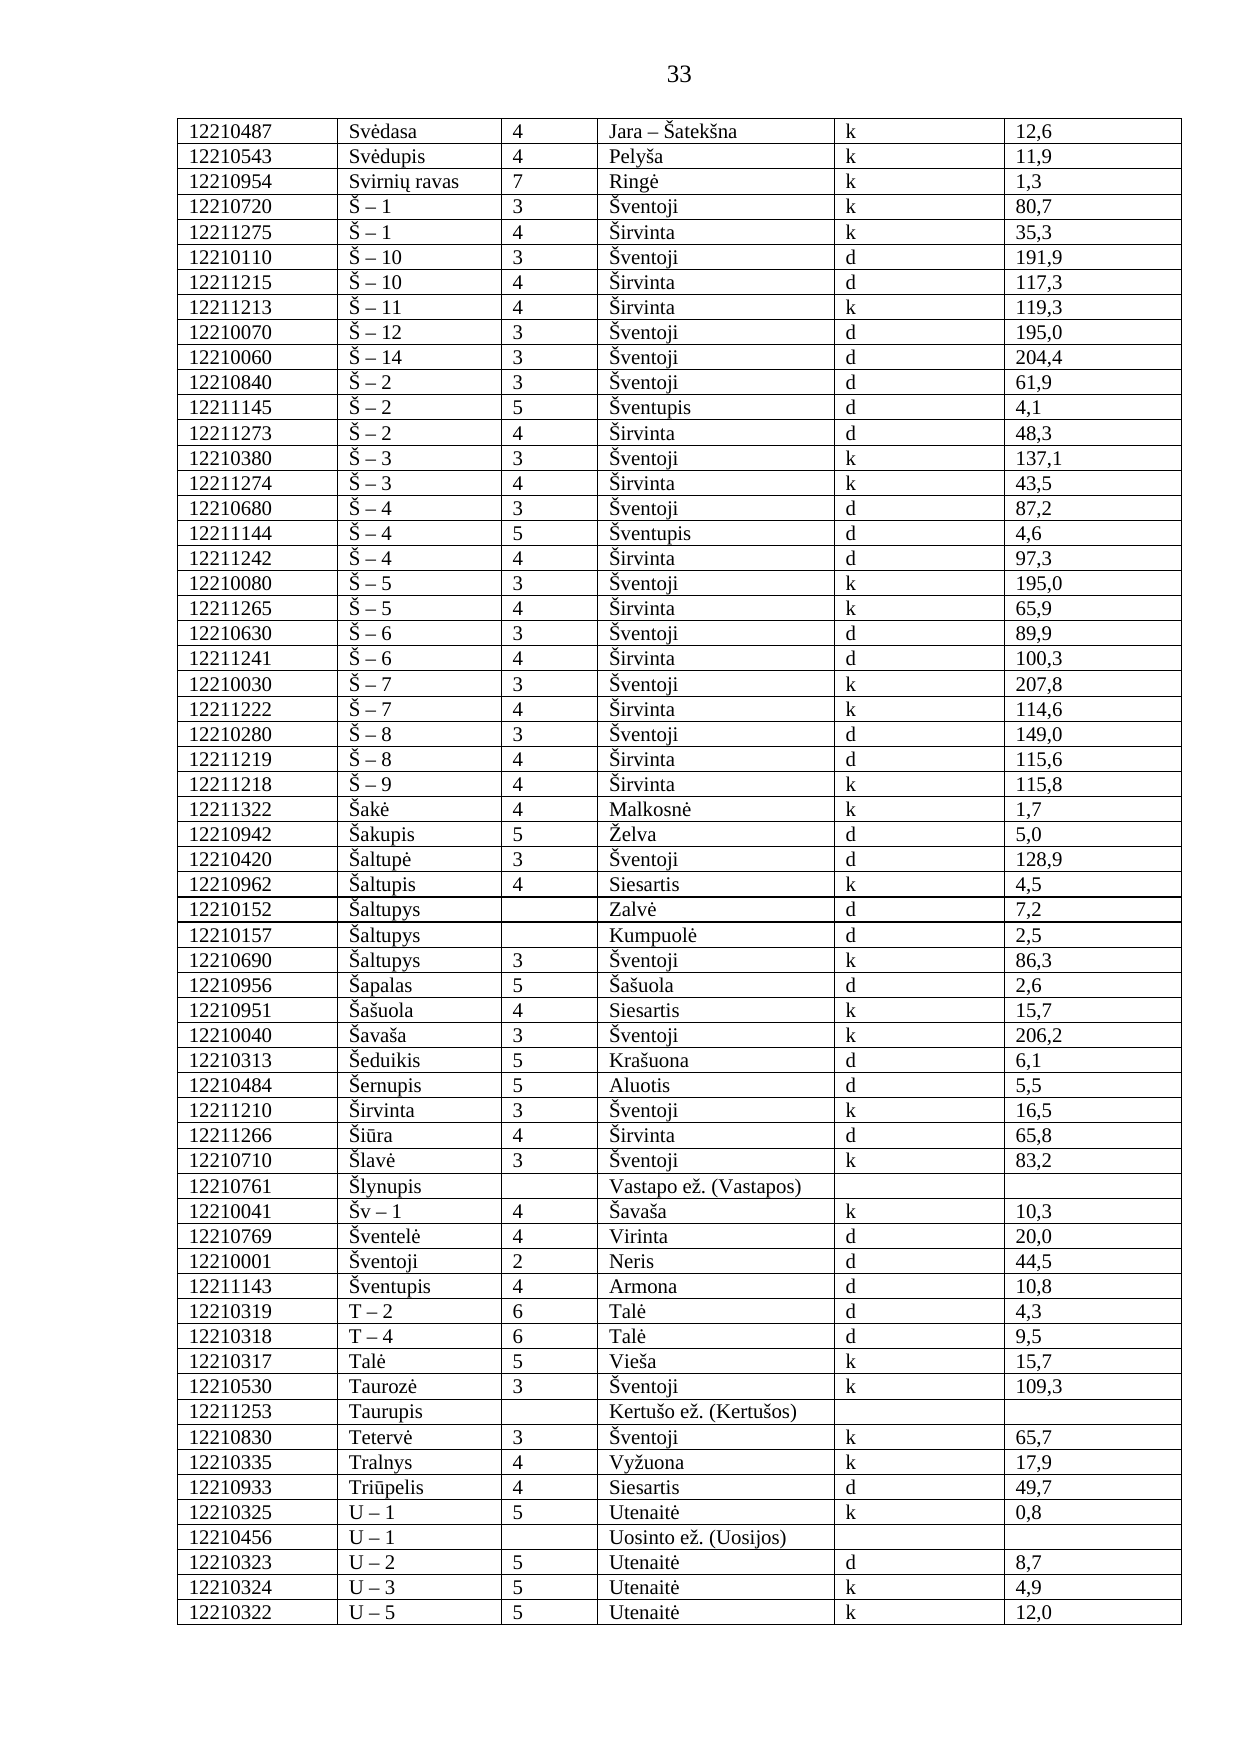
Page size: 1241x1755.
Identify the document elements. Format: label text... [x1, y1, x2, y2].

table_cell 12210110 [178, 245, 337, 269]
table_cell [1005, 1525, 1181, 1549]
table_cell Š – 4 [338, 546, 501, 570]
table_cell Šlynupis [338, 1174, 501, 1198]
table_cell k [835, 1425, 1004, 1449]
table_cell 12211266 [178, 1123, 337, 1147]
table_cell 12210761 [178, 1174, 337, 1198]
table_cell 83,2 [1005, 1149, 1181, 1172]
table_cell 2 [502, 1249, 597, 1273]
table_cell Š – 2 [338, 370, 501, 394]
table_cell 12210830 [178, 1425, 337, 1449]
table_cell Šaltupys [338, 898, 501, 921]
table_cell d [835, 1550, 1004, 1574]
table_cell k [835, 998, 1004, 1022]
table_cell Ringė [598, 169, 834, 193]
table_cell Šašuola [598, 973, 834, 997]
table_cell k [835, 797, 1004, 821]
table_cell 12,6 [1005, 119, 1181, 143]
table_cell 12210335 [178, 1450, 337, 1474]
table_cell 12210280 [178, 722, 337, 746]
table_cell Š – 9 [338, 772, 501, 796]
table_cell d [835, 496, 1004, 520]
table_cell d [835, 1123, 1004, 1147]
table_cell Armona [598, 1274, 834, 1298]
table_cell 206,2 [1005, 1023, 1181, 1047]
table_cell 11,9 [1005, 144, 1181, 168]
table_cell d [835, 1249, 1004, 1273]
table_cell d [835, 621, 1004, 645]
table_cell 12210318 [178, 1324, 337, 1348]
table_cell 3 [502, 621, 597, 645]
table_cell Malkosnė [598, 797, 834, 821]
table_cell 5,0 [1005, 822, 1181, 846]
table_cell 12211222 [178, 697, 337, 721]
table_cell d [835, 1324, 1004, 1348]
table_cell 1,7 [1005, 797, 1181, 821]
table_cell 12210680 [178, 496, 337, 520]
table_cell Siesartis [598, 998, 834, 1022]
table_cell Šaltupys [338, 948, 501, 972]
table_cell d [835, 747, 1004, 771]
table_cell Vyžuona [598, 1450, 834, 1474]
table_cell 3 [502, 245, 597, 269]
table_cell 12210487 [178, 119, 337, 143]
table_cell 3 [502, 1149, 597, 1172]
table_cell Šventoji [598, 1023, 834, 1047]
table_cell 3 [502, 446, 597, 469]
table_cell 12211253 [178, 1400, 337, 1423]
table_cell Šašuola [338, 998, 501, 1022]
table_cell 12211215 [178, 270, 337, 294]
table_cell 4 [502, 646, 597, 670]
table_cell Talė [598, 1299, 834, 1323]
table_cell 8,7 [1005, 1550, 1181, 1574]
table_cell Š – 14 [338, 345, 501, 369]
table_cell Talė [598, 1324, 834, 1348]
table_cell Šventoji [598, 722, 834, 746]
table_cell d [835, 722, 1004, 746]
table_cell k [835, 1374, 1004, 1398]
table_cell Utenaitė [598, 1600, 834, 1624]
table_cell [502, 898, 597, 921]
table_cell Taurozė [338, 1374, 501, 1398]
table_cell Širvinta [598, 596, 834, 620]
table_cell 4,3 [1005, 1299, 1181, 1323]
table_cell d [835, 973, 1004, 997]
table_cell 4 [502, 1475, 597, 1499]
table_cell U – 5 [338, 1600, 501, 1624]
table_cell Š – 8 [338, 722, 501, 746]
table_cell Šaltupys [338, 923, 501, 947]
table_cell k [835, 772, 1004, 796]
table_cell Širvinta [598, 220, 834, 244]
table_cell Uosinto ež. (Uosijos) [598, 1525, 834, 1549]
table_cell 12210933 [178, 1475, 337, 1499]
table_cell 4 [502, 1123, 597, 1147]
table_cell 5 [502, 521, 597, 545]
table_cell 4 [502, 471, 597, 495]
table_cell 12210484 [178, 1073, 337, 1097]
table_cell 9,5 [1005, 1324, 1181, 1348]
table_cell 5 [502, 395, 597, 419]
table_cell 7 [502, 169, 597, 193]
table_cell Š – 11 [338, 295, 501, 319]
table_cell 12210040 [178, 1023, 337, 1047]
table_cell Širvinta [598, 1123, 834, 1147]
table_cell Širvinta [598, 420, 834, 444]
table_cell k [835, 471, 1004, 495]
table_cell 5 [502, 1073, 597, 1097]
table_cell Š – 4 [338, 521, 501, 545]
table_cell [835, 1400, 1004, 1423]
table_cell 12210769 [178, 1224, 337, 1248]
table_cell 12210319 [178, 1299, 337, 1323]
table_cell d [835, 345, 1004, 369]
table_cell k [835, 571, 1004, 595]
table_cell Virinta [598, 1224, 834, 1248]
table_cell 3 [502, 496, 597, 520]
table_cell 4 [502, 697, 597, 721]
table_cell 100,3 [1005, 646, 1181, 670]
table_cell [502, 923, 597, 947]
table_cell Šventoji [598, 621, 834, 645]
table_cell 12210530 [178, 1374, 337, 1398]
table_cell 12210030 [178, 671, 337, 696]
table_cell 3 [502, 571, 597, 595]
table_cell k [835, 948, 1004, 972]
table_cell k [835, 1575, 1004, 1599]
table_cell 97,3 [1005, 546, 1181, 570]
table_cell [1005, 1174, 1181, 1198]
table_cell k [835, 1023, 1004, 1047]
table_cell 6 [502, 1324, 597, 1348]
table_cell Š – 6 [338, 646, 501, 670]
table_cell 12210070 [178, 320, 337, 344]
table_cell [835, 1525, 1004, 1549]
table_cell 20,0 [1005, 1224, 1181, 1248]
table_cell d [835, 1048, 1004, 1072]
table_cell 191,9 [1005, 245, 1181, 269]
table_cell d [835, 1475, 1004, 1499]
table_cell Šeduikis [338, 1048, 501, 1072]
table_cell 86,3 [1005, 948, 1181, 972]
table_cell d [835, 1274, 1004, 1298]
table_cell Šventupis [598, 521, 834, 545]
table_cell 6 [502, 1299, 597, 1323]
table_cell Š – 4 [338, 496, 501, 520]
table_cell 12210840 [178, 370, 337, 394]
table_cell k [835, 596, 1004, 620]
table_cell 12210060 [178, 345, 337, 369]
table_cell Tralnys [338, 1450, 501, 1474]
table_cell 12210456 [178, 1525, 337, 1549]
table_cell Utenaitė [598, 1575, 834, 1599]
table_cell Širvinta [598, 646, 834, 670]
table_cell Širvinta [598, 471, 834, 495]
table_cell Siesartis [598, 872, 834, 896]
table_cell 128,9 [1005, 847, 1181, 871]
table_cell Š – 12 [338, 320, 501, 344]
table_cell 12210630 [178, 621, 337, 645]
table_cell 3 [502, 345, 597, 369]
table_cell Šventoji [598, 345, 834, 369]
table_cell Š – 6 [338, 621, 501, 645]
table_cell Krašuona [598, 1048, 834, 1072]
table_cell Šakupis [338, 822, 501, 846]
table_cell 4 [502, 546, 597, 570]
table_cell 43,5 [1005, 471, 1181, 495]
table_cell 80,7 [1005, 195, 1181, 218]
table_cell Kertušo ež. (Kertušos) [598, 1400, 834, 1423]
table_cell k [835, 1098, 1004, 1122]
table_cell 17,9 [1005, 1450, 1181, 1474]
table_cell 4 [502, 420, 597, 444]
table_cell U – 1 [338, 1525, 501, 1549]
table_cell Šavaša [598, 1199, 834, 1223]
table_cell 4 [502, 1450, 597, 1474]
table_cell 5 [502, 822, 597, 846]
table_cell 10,8 [1005, 1274, 1181, 1298]
table_cell 12210325 [178, 1500, 337, 1524]
table_cell 5 [502, 1600, 597, 1624]
table_cell 4 [502, 1274, 597, 1298]
table_cell Šventelė [338, 1224, 501, 1248]
table_cell 109,3 [1005, 1374, 1181, 1398]
table_cell 137,1 [1005, 446, 1181, 469]
table_cell 5 [502, 1500, 597, 1524]
table_cell Neris [598, 1249, 834, 1273]
table_cell 4 [502, 747, 597, 771]
table_cell 5 [502, 1349, 597, 1373]
table_cell d [835, 395, 1004, 419]
table_cell Šernupis [338, 1073, 501, 1097]
table_cell Š – 2 [338, 395, 501, 419]
table_cell d [835, 1299, 1004, 1323]
table_cell 65,7 [1005, 1425, 1181, 1449]
table_cell Šakė [338, 797, 501, 821]
table_cell d [835, 847, 1004, 871]
table_cell 4 [502, 144, 597, 168]
table_cell 12211219 [178, 747, 337, 771]
table_cell Jara – Šatekšna [598, 119, 834, 143]
table_cell 12210420 [178, 847, 337, 871]
table_cell 149,0 [1005, 722, 1181, 746]
table_cell 4,5 [1005, 872, 1181, 896]
table_cell Želva [598, 822, 834, 846]
table_cell Šventoji [598, 320, 834, 344]
table_cell 115,6 [1005, 747, 1181, 771]
table_cell 6,1 [1005, 1048, 1181, 1072]
table_cell Šventoji [598, 1374, 834, 1398]
table_cell k [835, 119, 1004, 143]
table_cell Vieša [598, 1349, 834, 1373]
table_cell 12211322 [178, 797, 337, 821]
table_cell 61,9 [1005, 370, 1181, 394]
table_cell 5 [502, 1575, 597, 1599]
table_cell Zalvė [598, 898, 834, 921]
table_cell 12210157 [178, 923, 337, 947]
table_cell Šavaša [338, 1023, 501, 1047]
table_cell Šventoji [598, 948, 834, 972]
table_cell Taurupis [338, 1400, 501, 1423]
table_cell k [835, 169, 1004, 193]
table_cell 3 [502, 370, 597, 394]
table_cell 15,7 [1005, 998, 1181, 1022]
table_cell U – 2 [338, 1550, 501, 1574]
table_cell T – 4 [338, 1324, 501, 1348]
table_cell 5 [502, 1550, 597, 1574]
table_cell 5 [502, 1048, 597, 1072]
table_cell Šaltupis [338, 872, 501, 896]
table_cell Širvinta [598, 295, 834, 319]
table_cell 12211213 [178, 295, 337, 319]
table_cell 7,2 [1005, 898, 1181, 921]
table_cell Utenaitė [598, 1500, 834, 1524]
table_cell 12210313 [178, 1048, 337, 1072]
table_cell Pelyša [598, 144, 834, 168]
table_cell 12211274 [178, 471, 337, 495]
table_cell 12211210 [178, 1098, 337, 1122]
table_cell 3 [502, 847, 597, 871]
table_cell Šventoji [598, 245, 834, 269]
table_cell 195,0 [1005, 571, 1181, 595]
table_cell 4 [502, 119, 597, 143]
table_cell Širvinta [598, 772, 834, 796]
table_cell Šventoji [598, 446, 834, 469]
table_cell d [835, 546, 1004, 570]
table_cell Svėdupis [338, 144, 501, 168]
table_cell 12211144 [178, 521, 337, 545]
table_cell Aluotis [598, 1073, 834, 1097]
table_cell k [835, 1500, 1004, 1524]
table_cell Šaltupė [338, 847, 501, 871]
table_cell 4 [502, 797, 597, 821]
table_cell 114,6 [1005, 697, 1181, 721]
table_cell 16,5 [1005, 1098, 1181, 1122]
table_cell Siesartis [598, 1475, 834, 1499]
table_cell Triūpelis [338, 1475, 501, 1499]
table_cell Š – 3 [338, 446, 501, 469]
table_cell Šventoji [598, 671, 834, 696]
table_cell d [835, 420, 1004, 444]
table_cell 44,5 [1005, 1249, 1181, 1273]
table_cell Š – 5 [338, 571, 501, 595]
table_cell [502, 1525, 597, 1549]
table_cell 12210380 [178, 446, 337, 469]
table_cell 35,3 [1005, 220, 1181, 244]
table_cell Šventupis [598, 395, 834, 419]
table_cell 12210317 [178, 1349, 337, 1373]
table_cell d [835, 1224, 1004, 1248]
table_cell 15,7 [1005, 1349, 1181, 1373]
table_cell 12210041 [178, 1199, 337, 1223]
table_cell 12210690 [178, 948, 337, 972]
table_cell 4 [502, 596, 597, 620]
table_cell 12210951 [178, 998, 337, 1022]
table_cell k [835, 671, 1004, 696]
table_cell Vastapo ež. (Vastapos) [598, 1174, 834, 1198]
table_cell 12210080 [178, 571, 337, 595]
table_cell 3 [502, 195, 597, 218]
table_cell Šiūra [338, 1123, 501, 1147]
table_cell Šventoji [598, 847, 834, 871]
table_cell k [835, 1149, 1004, 1172]
table_cell d [835, 521, 1004, 545]
table_cell 5,5 [1005, 1073, 1181, 1097]
table_cell 12210942 [178, 822, 337, 846]
table_cell 3 [502, 671, 597, 696]
table_cell U – 1 [338, 1500, 501, 1524]
table_cell 12210720 [178, 195, 337, 218]
table_cell d [835, 898, 1004, 921]
table_cell Šv – 1 [338, 1199, 501, 1223]
table_cell Kumpuolė [598, 923, 834, 947]
table_cell 4,1 [1005, 395, 1181, 419]
table_cell T – 2 [338, 1299, 501, 1323]
table_cell Širvinta [338, 1098, 501, 1122]
table_cell 3 [502, 1023, 597, 1047]
table_cell U – 3 [338, 1575, 501, 1599]
table_cell 3 [502, 1425, 597, 1449]
table_cell k [835, 872, 1004, 896]
table_cell 115,8 [1005, 772, 1181, 796]
table_cell Talė [338, 1349, 501, 1373]
table_cell k [835, 1349, 1004, 1373]
table_cell 12210152 [178, 898, 337, 921]
table_cell 3 [502, 948, 597, 972]
table_cell 12210322 [178, 1600, 337, 1624]
table_cell 4 [502, 998, 597, 1022]
table_cell d [835, 245, 1004, 269]
table_cell 65,9 [1005, 596, 1181, 620]
table_cell Svėdasa [338, 119, 501, 143]
table_cell 12210001 [178, 1249, 337, 1273]
table_cell 2,6 [1005, 973, 1181, 997]
table_cell 49,7 [1005, 1475, 1181, 1499]
table_cell 4 [502, 872, 597, 896]
table_cell Šventoji [598, 496, 834, 520]
table_cell 48,3 [1005, 420, 1181, 444]
table_cell 12210543 [178, 144, 337, 168]
table_cell 65,8 [1005, 1123, 1181, 1147]
table_cell [502, 1174, 597, 1198]
table_cell 5 [502, 973, 597, 997]
table_cell 4 [502, 220, 597, 244]
table_cell 0,8 [1005, 1500, 1181, 1524]
table_cell 119,3 [1005, 295, 1181, 319]
table_cell Š – 7 [338, 697, 501, 721]
table_cell d [835, 923, 1004, 947]
table_cell Š – 10 [338, 245, 501, 269]
table_cell Šventoji [338, 1249, 501, 1273]
table_cell Utenaitė [598, 1550, 834, 1574]
table_cell Šventoji [598, 1098, 834, 1122]
table_cell Š – 10 [338, 270, 501, 294]
table_cell 12210962 [178, 872, 337, 896]
table_cell 87,2 [1005, 496, 1181, 520]
table_cell Š – 2 [338, 420, 501, 444]
table_cell Šlavė [338, 1149, 501, 1172]
table_cell Šapalas [338, 973, 501, 997]
table_cell 12211145 [178, 395, 337, 419]
table_cell Širvinta [598, 546, 834, 570]
table_cell 12210956 [178, 973, 337, 997]
table_cell 195,0 [1005, 320, 1181, 344]
table_cell 12211241 [178, 646, 337, 670]
table_cell Širvinta [598, 747, 834, 771]
table_cell k [835, 1600, 1004, 1624]
table_cell Š – 1 [338, 220, 501, 244]
table_cell 4 [502, 270, 597, 294]
table_cell k [835, 697, 1004, 721]
table_cell Š – 7 [338, 671, 501, 696]
table_cell 12211265 [178, 596, 337, 620]
table_cell k [835, 295, 1004, 319]
table_cell Šventoji [598, 571, 834, 595]
table_cell d [835, 1073, 1004, 1097]
table_cell 10,3 [1005, 1199, 1181, 1223]
table_cell 89,9 [1005, 621, 1181, 645]
table_cell Šventoji [598, 370, 834, 394]
table_cell 12,0 [1005, 1600, 1181, 1624]
table_cell 207,8 [1005, 671, 1181, 696]
table_cell 12210710 [178, 1149, 337, 1172]
table_cell d [835, 646, 1004, 670]
table_cell Š – 8 [338, 747, 501, 771]
table_cell k [835, 446, 1004, 469]
table_cell k [835, 195, 1004, 218]
table_cell Šventoji [598, 195, 834, 218]
table_cell 4,9 [1005, 1575, 1181, 1599]
table_cell 3 [502, 1374, 597, 1398]
table_cell 204,4 [1005, 345, 1181, 369]
table_cell Širvinta [598, 270, 834, 294]
table_cell d [835, 370, 1004, 394]
table_cell [835, 1174, 1004, 1198]
table_cell [1005, 1400, 1181, 1423]
table_cell 4 [502, 772, 597, 796]
table_cell d [835, 270, 1004, 294]
table_cell 4 [502, 1199, 597, 1223]
table_cell 4 [502, 1224, 597, 1248]
table_cell 12211143 [178, 1274, 337, 1298]
table_cell Širvinta [598, 697, 834, 721]
table_cell k [835, 1199, 1004, 1223]
table_cell 12210954 [178, 169, 337, 193]
table_cell 2,5 [1005, 923, 1181, 947]
table_cell 12210324 [178, 1575, 337, 1599]
table_cell 4 [502, 295, 597, 319]
table_cell d [835, 320, 1004, 344]
table_cell Šventoji [598, 1425, 834, 1449]
table_cell 3 [502, 1098, 597, 1122]
table_cell Tetervė [338, 1425, 501, 1449]
table_cell 12211218 [178, 772, 337, 796]
table_cell 1,3 [1005, 169, 1181, 193]
table_cell k [835, 1450, 1004, 1474]
table_cell 4,6 [1005, 521, 1181, 545]
table_cell 3 [502, 722, 597, 746]
table_cell Š – 1 [338, 195, 501, 218]
table_cell 12210323 [178, 1550, 337, 1574]
table_cell d [835, 822, 1004, 846]
table_cell k [835, 220, 1004, 244]
table_cell Šventupis [338, 1274, 501, 1298]
table_cell Šventoji [598, 1149, 834, 1172]
table_cell 12211273 [178, 420, 337, 444]
table_cell Š – 5 [338, 596, 501, 620]
table_cell Svirnių ravas [338, 169, 501, 193]
table_cell Š – 3 [338, 471, 501, 495]
table_cell 12211275 [178, 220, 337, 244]
table_cell 3 [502, 320, 597, 344]
table_cell k [835, 144, 1004, 168]
table_cell [502, 1400, 597, 1423]
table_cell 117,3 [1005, 270, 1181, 294]
table_cell 12211242 [178, 546, 337, 570]
